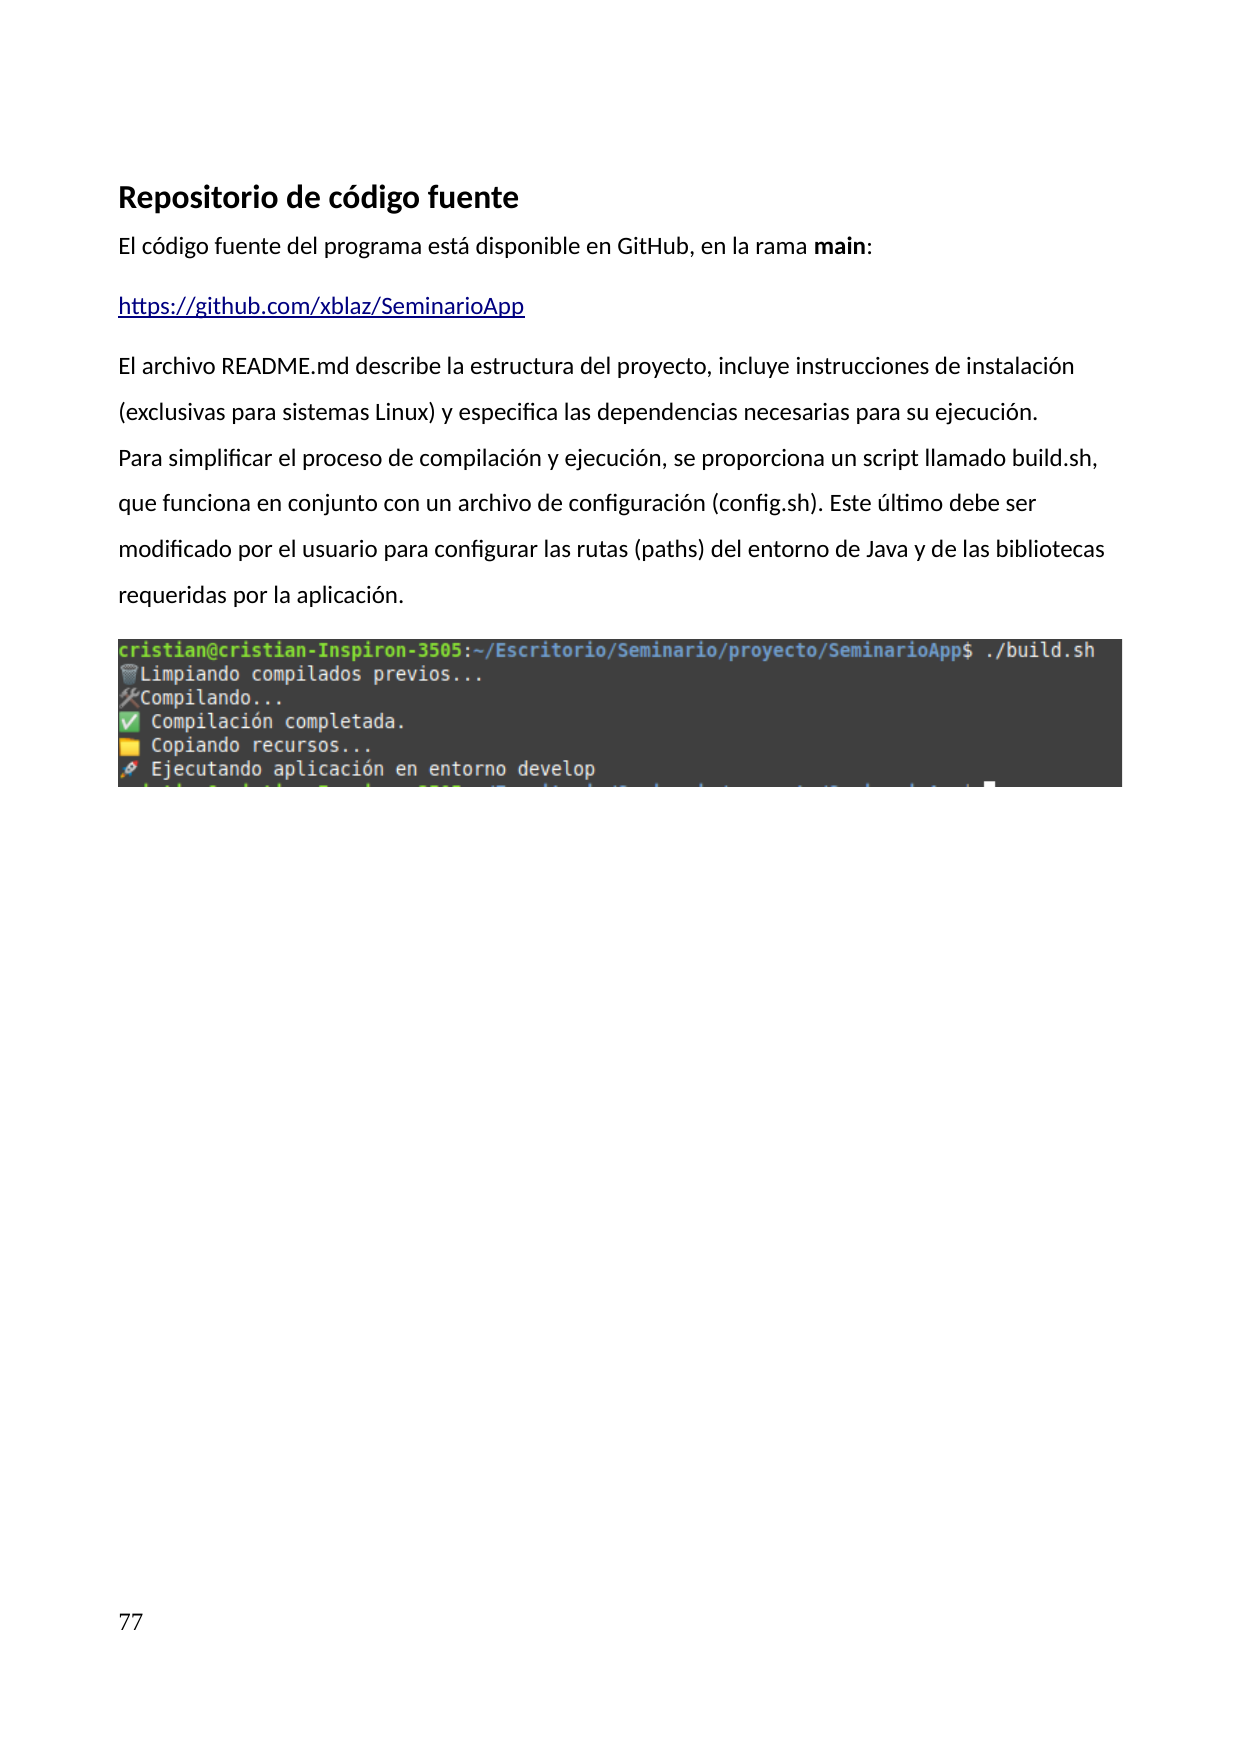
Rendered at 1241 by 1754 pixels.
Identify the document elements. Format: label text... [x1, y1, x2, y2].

text https://github.com/xblaz/SeminarioApp [118, 290, 1122, 321]
subtitle Repositorio de código fuente [118, 176, 1122, 217]
picture [118, 639, 1123, 787]
text El archivo README.md describe la estructura del proyecto, incluye instrucciones de instalación (exclusivas para sistemas Linux) y especifica las dependencias necesarias para su ejecución. Para simplificar el proceso de compilación y ejecución, se proporciona un script llamado build.sh, que funciona en conjunto con un archivo de configuración (config.sh). Este último debe ser modificado por el usuario para configurar las rutas (paths) del entorno de Java y de las bibliotecas requeridas por la aplicación. [118, 350, 1122, 609]
text El código fuente del programa está disponible en GitHub, en la rama main: [118, 230, 1122, 260]
